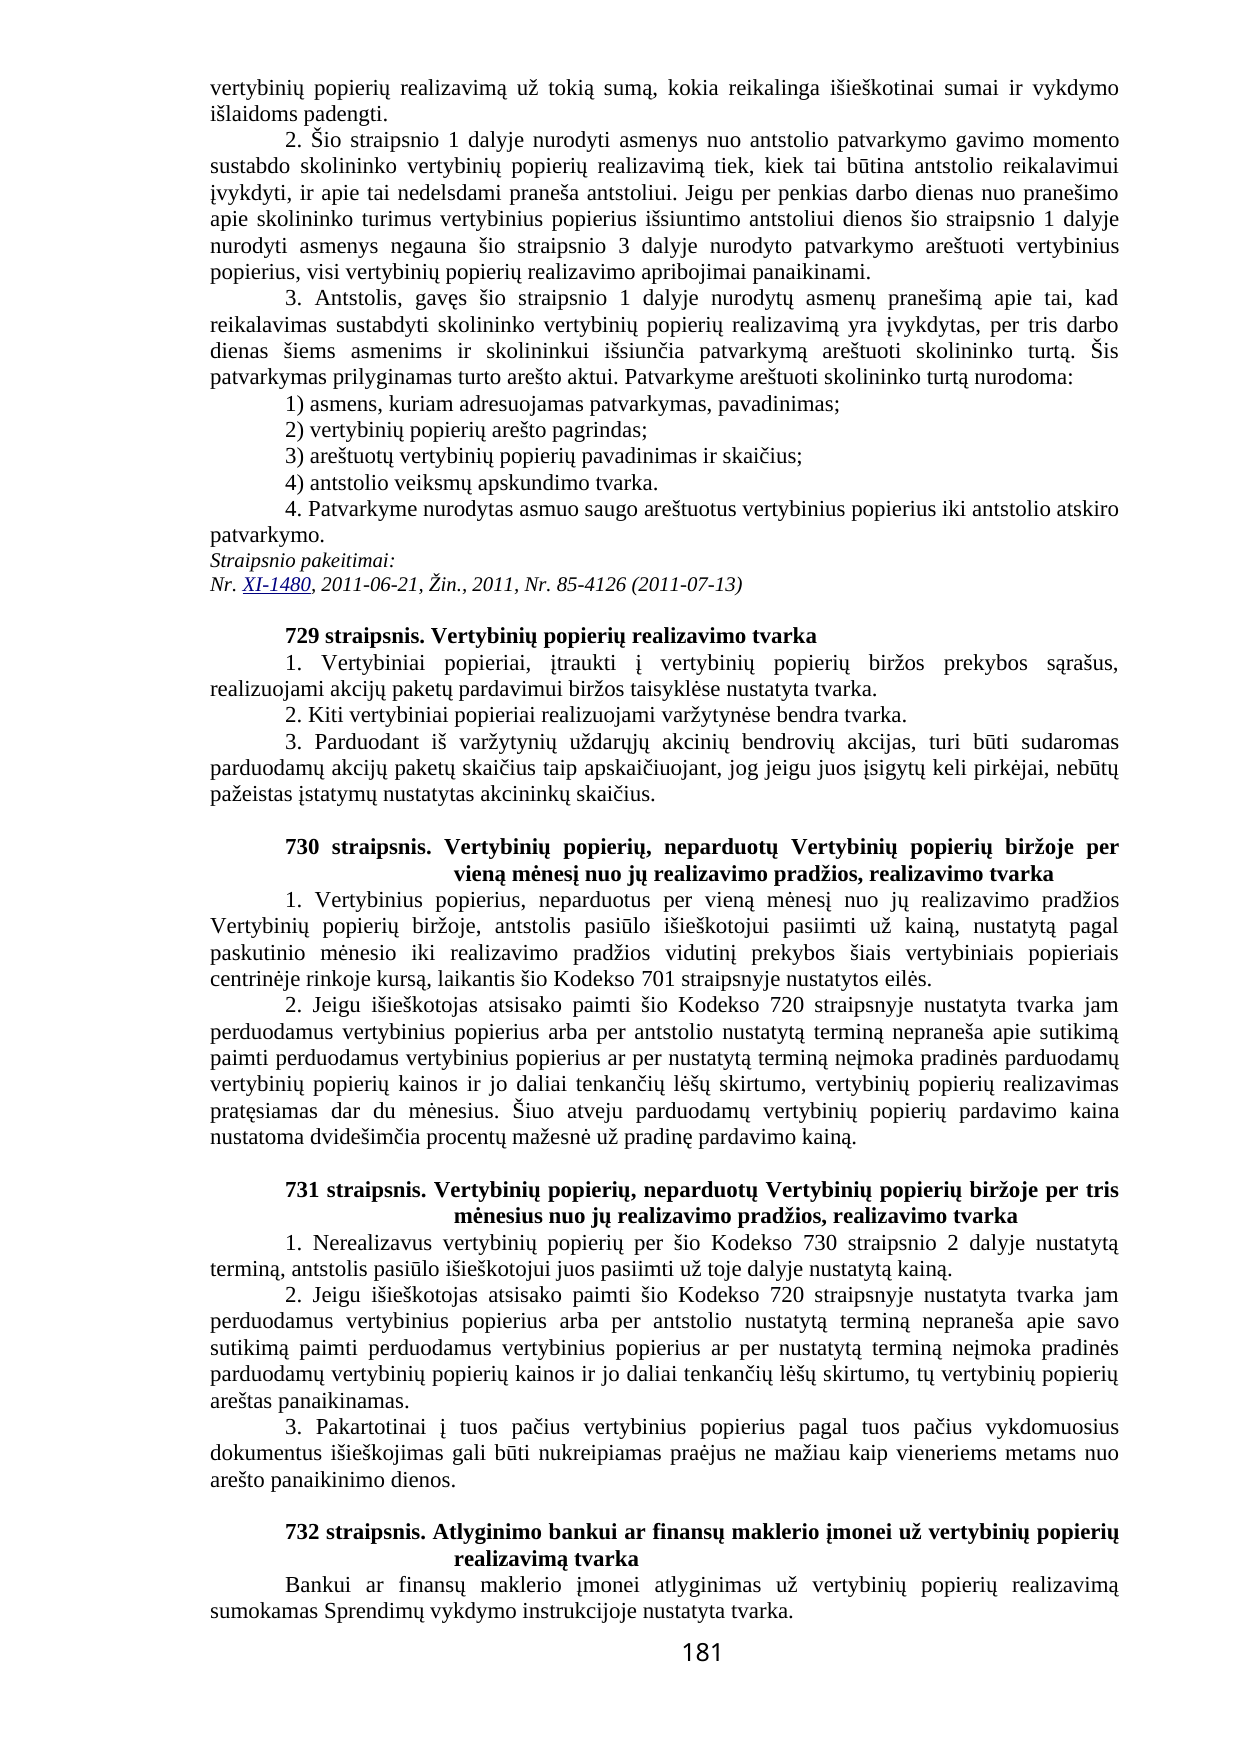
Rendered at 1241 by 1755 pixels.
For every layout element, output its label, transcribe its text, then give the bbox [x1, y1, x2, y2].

text vertybinių popierių realizavimą už tokią sumą, kokia reikalinga išieškotinai sumai ir vykdymo išlaidoms padengti. [210, 73, 1120, 126]
text 1. Vertybinius popierius, neparduotus per vieną mėnesį nuo jų realizavimo pradžios Vertybinių popierių biržoje, antstolis pasiūlo išieškotojui pasiimti už kainą, nustatytą pagal paskutinio mėnesio iki realizavimo pradžios vidutinį prekybos šiais vertybiniais popieriais centrinėje rinkoje kursą, laikantis šio Kodekso 701 straipsnyje nustatytos eilės. [210, 886, 1120, 991]
text 2. Kiti vertybiniai popieriai realizuojami varžytynėse bendra tvarka. [210, 701, 1120, 728]
text 1. Nerealizavus vertybinių popierių per šio Kodekso 730 straipsnio 2 dalyje nustatytą terminą, antstolis pasiūlo išieškotojui juos pasiimti už toje dalyje nustatytą kainą. [210, 1228, 1120, 1281]
text 4) antstolio veiksmų apskundimo tvarka. [210, 469, 1120, 495]
text 731 straipsnis. Vertybinių popierių, neparduotų Vertybinių popierių biržoje per tris mėnesius nuo jų realizavimo pradžios, realizavimo tvarka [285, 1176, 1120, 1228]
text 3. Antstolis, gavęs šio straipsnio 1 dalyje nurodytų asmenų pranešimą apie tai, kad reikalavimas sustabdyti skolininko vertybinių popierių realizavimą yra įvykdytas, per tris darbo dienas šiems asmenims ir skolininkui išsiunčia patvarkymą areštuoti skolininko turtą. Šis patvarkymas prilyginamas turto arešto aktui. Patvarkyme areštuoti skolininko turtą nurodoma: [210, 284, 1120, 390]
text Straipsnio pakeitimai: [210, 548, 1120, 572]
text 729 straipsnis. Vertybinių popierių realizavimo tvarka [210, 622, 1120, 649]
text 3) areštuotų vertybinių popierių pavadinimas ir skaičius; [210, 442, 1120, 469]
text 1) asmens, kuriam adresuojamas patvarkymas, pavadinimas; [210, 390, 1120, 416]
text 3. Pakartotinai į tuos pačius vertybinius popierius pagal tuos pačius vykdomuosius dokumentus išieškojimas gali būti nukreipiamas praėjus ne mažiau kaip vieneriems metams nuo arešto panaikinimo dienos. [210, 1413, 1120, 1492]
text 2. Jeigu išieškotojas atsisako paimti šio Kodekso 720 straipsnyje nustatyta tvarka jam perduodamus vertybinius popierius arba per antstolio nustatytą terminą nepraneša apie savo sutikimą paimti perduodamus vertybinius popierius ar per nustatytą terminą neįmoka pradinės parduodamų vertybinių popierių kainos ir jo daliai tenkančių lėšų skirtumo, tų vertybinių popierių areštas panaikinamas. [210, 1281, 1120, 1413]
text 2) vertybinių popierių arešto pagrindas; [210, 416, 1120, 442]
text 730 straipsnis. Vertybinių popierių, neparduotų Vertybinių popierių biržoje per vieną mėnesį nuo jų realizavimo pradžios, realizavimo tvarka [285, 833, 1120, 886]
text 732 straipsnis. Atlyginimo bankui ar finansų maklerio įmonei už vertybinių popierių realizavimą tvarka [285, 1518, 1120, 1571]
text Bankui ar finansų maklerio įmonei atlyginimas už vertybinių popierių realizavimą sumokamas Sprendimų vykdymo instrukcijoje nustatyta tvarka. [210, 1571, 1120, 1624]
text 2. Šio straipsnio 1 dalyje nurodyti asmenys nuo antstolio patvarkymo gavimo momento sustabdo skolininko vertybinių popierių realizavimą tiek, kiek tai būtina antstolio reikalavimui įvykdyti, ir apie tai nedelsdami praneša antstoliui. Jeigu per penkias darbo dienas nuo pranešimo apie skolininko turimus vertybinius popierius išsiuntimo antstoliui dienos šio straipsnio 1 dalyje nurodyti asmenys negauna šio straipsnio 3 dalyje nurodyto patvarkymo areštuoti vertybinius popierius, visi vertybinių popierių realizavimo apribojimai panaikinami. [210, 126, 1120, 284]
text Nr. XI-1480, 2011-06-21, Žin., 2011, Nr. 85-4126 (2011-07-13) [210, 572, 1120, 596]
text 2. Jeigu išieškotojas atsisako paimti šio Kodekso 720 straipsnyje nustatyta tvarka jam perduodamus vertybinius popierius arba per antstolio nustatytą terminą nepraneša apie sutikimą paimti perduodamus vertybinius popierius ar per nustatytą terminą neįmoka pradinės parduodamų vertybinių popierių kainos ir jo daliai tenkančių lėšų skirtumo, vertybinių popierių realizavimas pratęsiamas dar du mėnesius. Šiuo atveju parduodamų vertybinių popierių pardavimo kaina nustatoma dvidešimčia procentų mažesnė už pradinę pardavimo kainą. [210, 991, 1120, 1149]
text 3. Parduodant iš varžytynių uždarųjų akcinių bendrovių akcijas, turi būti sudaromas parduodamų akcijų paketų skaičius taip apskaičiuojant, jog jeigu juos įsigytų keli pirkėjai, nebūtų pažeistas įstatymų nustatytas akcininkų skaičius. [210, 728, 1120, 807]
text 1. Vertybiniai popieriai, įtraukti į vertybinių popierių biržos prekybos sąrašus, realizuojami akcijų paketų pardavimui biržos taisyklėse nustatyta tvarka. [210, 649, 1120, 701]
text 4. Patvarkyme nurodytas asmuo saugo areštuotus vertybinius popierius iki antstolio atskiro patvarkymo. [210, 495, 1120, 548]
